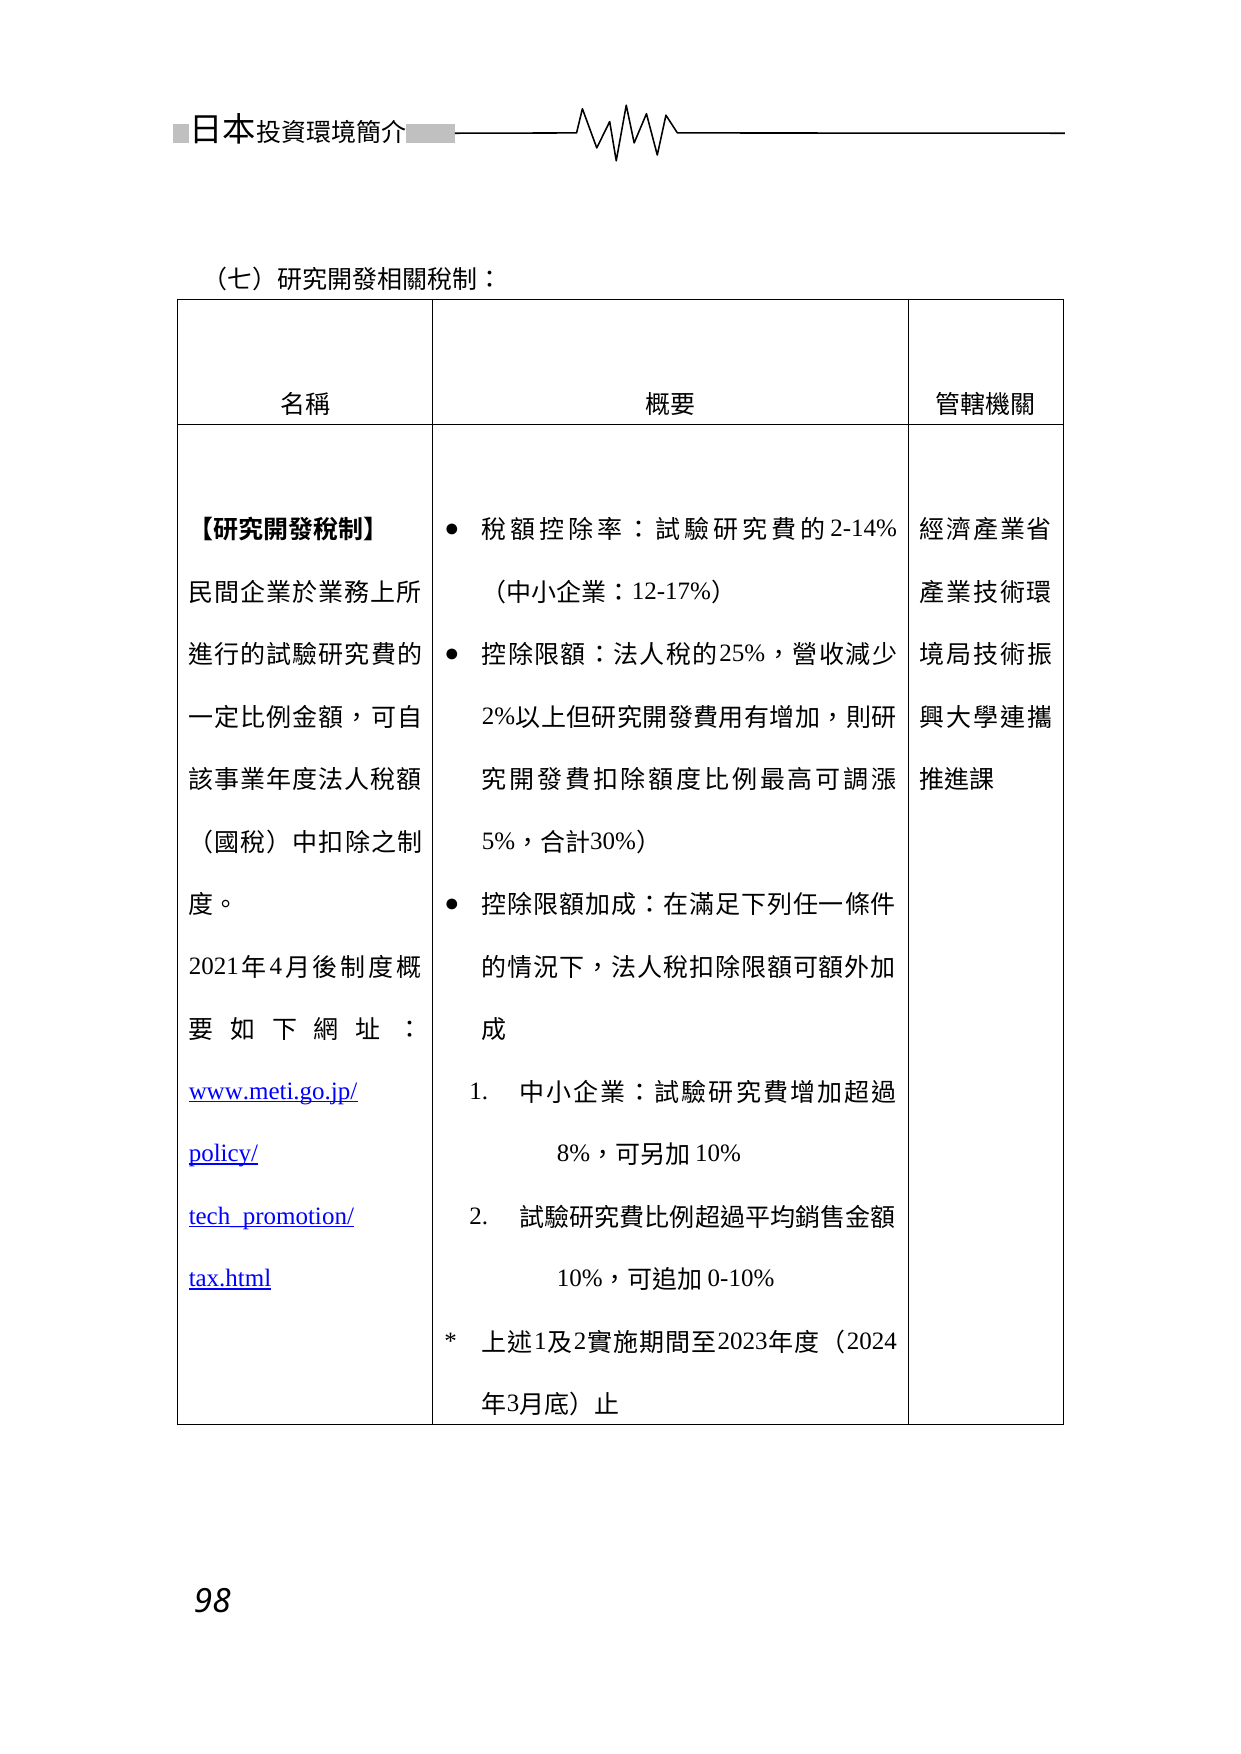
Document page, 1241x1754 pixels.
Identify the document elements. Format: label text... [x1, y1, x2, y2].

table_header 概要 [433, 300, 908, 424]
table_header 名稱 [178, 300, 432, 424]
table_header 管轄機關 [909, 300, 1063, 424]
table_cell ● 稅額控除率：試驗研究費的2-14%（中小企業：12-17%） ● 控除限額：法人稅的25%，營收減少2%以上但研究開發費用有增加，則研究開發費扣除額度比例最高可調漲5%，合計30%） ● 控除限額加成：在滿足下列任一條件的情況下，法人稅扣除限額可額外加成 中小企業：試驗研究費增加超過8%，可另加10% 試驗研究費比例超過平均銷售金額10%，可追加0-10% * 上述1及2實施期間至2023年度（2024年3月底）止 [433, 425, 908, 1424]
table_cell 【研究開發稅制】 民間企業於業務上所進行的試驗研究費的一定比例金額，可自該事業年度法人稅額（國稅）中扣除之制度。 2021年4月後制度概要如下網址：www.meti.go.jp/policy/tech_promotion/tax.html [178, 425, 432, 1424]
text （七）研究開發相關稅制： [202, 236, 1063, 299]
table_cell 經濟產業省產業技術環境局技術振興大學連攜推進課 [909, 425, 1063, 1424]
